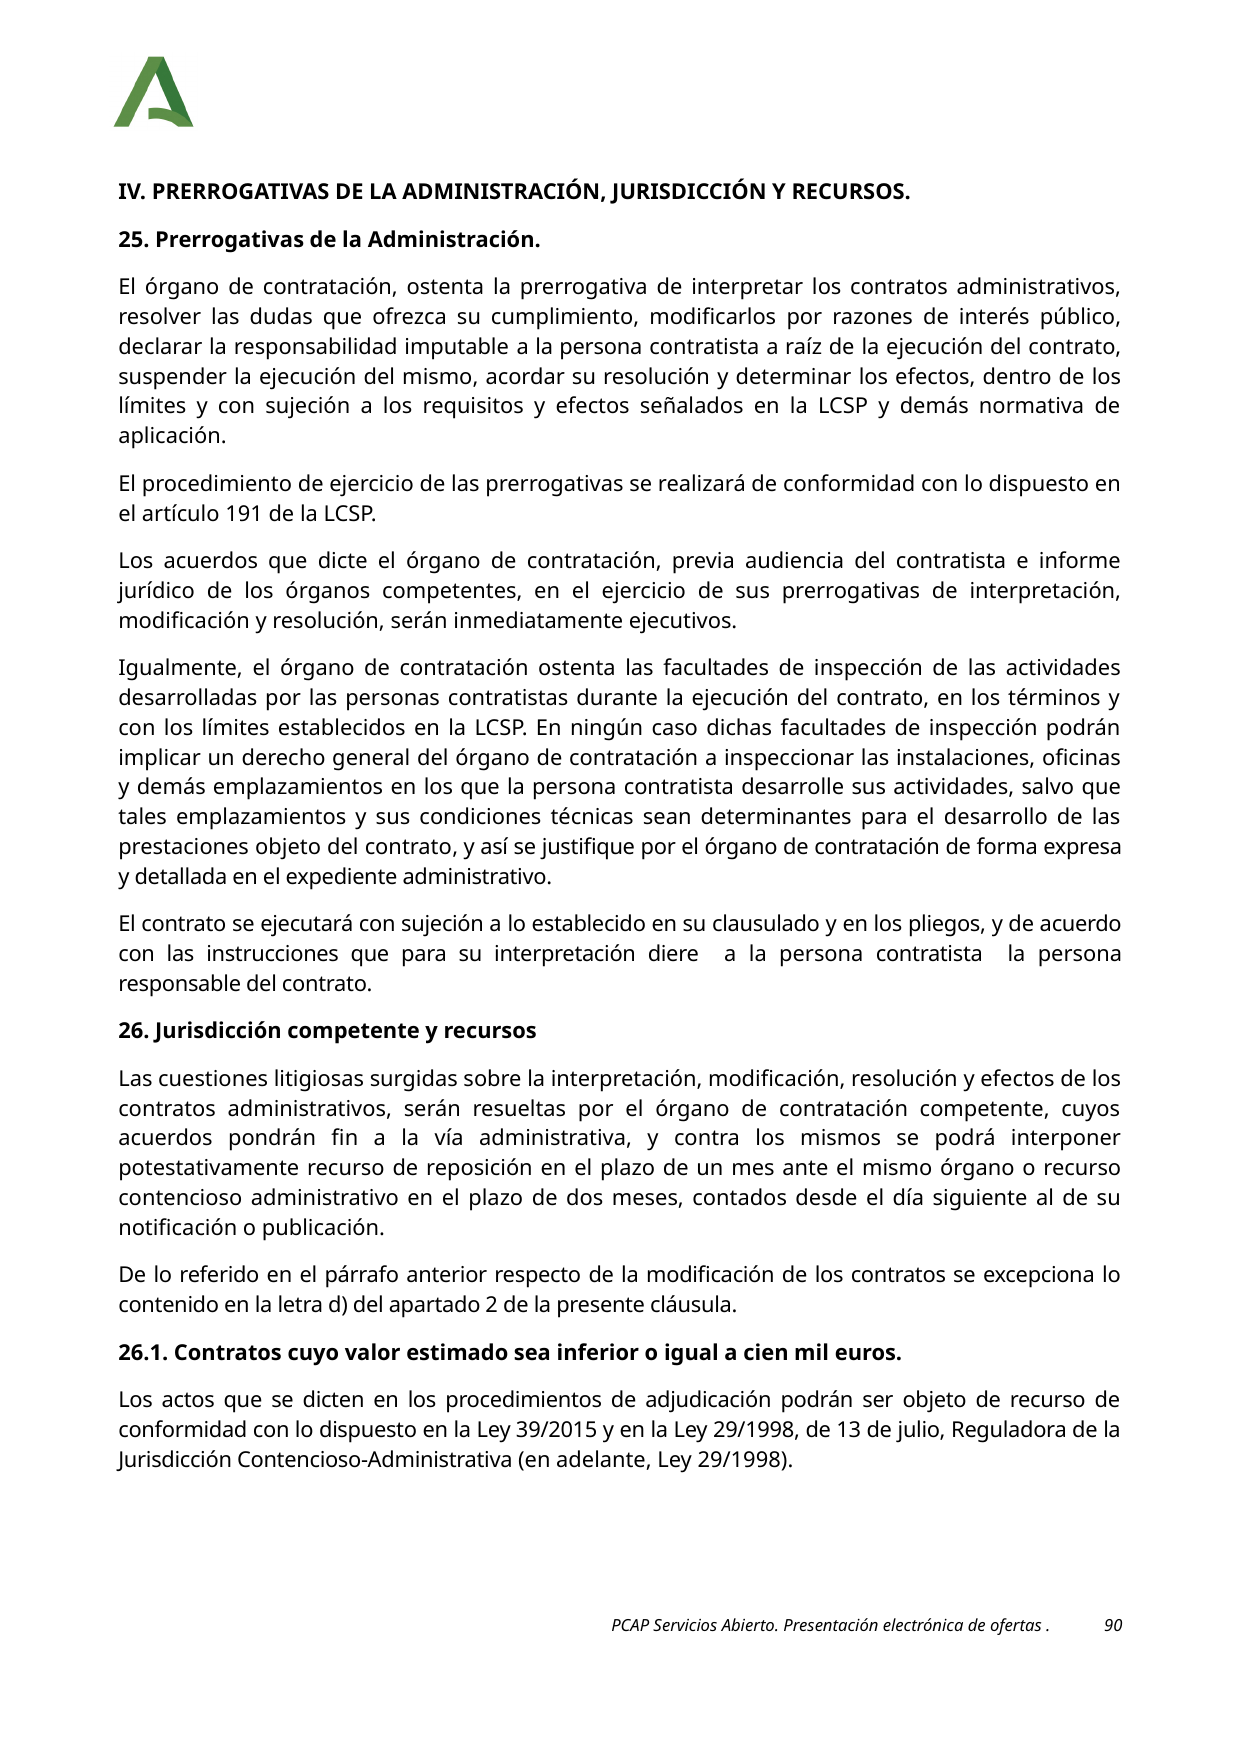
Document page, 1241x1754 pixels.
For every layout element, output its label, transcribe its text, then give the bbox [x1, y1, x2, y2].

subtitle 26. Jurisdicción competente y recursos [118, 1015, 1122, 1045]
subtitle 26.1. Contratos cuyo valor estimado sea inferior o igual a cien mil euros. [118, 1337, 1122, 1366]
text Los acuerdos que dicte el órgano de contratación, previa audiencia del contratista e informe jurídico de los órganos competentes, en el ejercicio de sus prerrogativas de interpretación, modificación y resolución, serán inmediatamente ejecutivos. [118, 545, 1122, 634]
text El contrato se ejecutará con sujeción a lo establecido en su clausulado y en los pliegos, y de acuerdo con las instrucciones que para su interpretación diere a la persona contratista la persona responsable del contrato. [118, 908, 1122, 998]
text El procedimiento de ejercicio de las prerrogativas se realizará de conformidad con lo dispuesto en el artículo 191 de la LCSP. [118, 468, 1122, 527]
text Las cuestiones litigiosas surgidas sobre la interpretación, modificación, resolución y efectos de los contratos administrativos, serán resueltas por el órgano de contratación competente, cuyos acuerdos pondrán fin a la vía administrativa, y contra los mismos se podrá interponer potestativamente recurso de reposición en el plazo de un mes ante el mismo órgano o recurso contencioso administrativo en el plazo de dos meses, contados desde el día siguiente al de su notificación o publicación. [118, 1063, 1122, 1242]
text IV. PRERROGATIVAS DE LA ADMINISTRACIÓN, JURISDICCIÓN Y RECURSOS. [118, 176, 1122, 206]
text Igualmente, el órgano de contratación ostenta las facultades de inspección de las actividades desarrolladas por las personas contratistas durante la ejecución del contrato, en los términos y con los límites establecidos en la LCSP. En ningún caso dichas facultades de inspección podrán implicar un derecho general del órgano de contratación a inspeccionar las instalaciones, oficinas y demás emplazamientos en los que la persona contratista desarrolle sus actividades, salvo que tales emplazamientos y sus condiciones técnicas sean determinantes para el desarrollo de las prestaciones objeto del contrato, y así se justifique por el órgano de contratación de forma expresa y detallada en el expediente administrativo. [118, 652, 1122, 891]
text Los actos que se dicten en los procedimientos de adjudicación podrán ser objeto de recurso de conformidad con lo dispuesto en la Ley 39/2015 y en la Ley 29/1998, de 13 de julio, Reguladora de la Jurisdicción Contencioso-Administrativa (en adelante, Ley 29/1998). [118, 1384, 1122, 1473]
subtitle 25. Prerrogativas de la Administración. [118, 224, 1122, 254]
picture [109, 52, 198, 131]
text El órgano de contratación, ostenta la prerrogativa de interpretar los contratos administrativos, resolver las dudas que ofrezca su cumplimiento, modificarlos por razones de interés público, declarar la responsabilidad imputable a la persona contratista a raíz de la ejecución del contrato, suspender la ejecución del mismo, acordar su resolución y determinar los efectos, dentro de los límites y con sujeción a los requisitos y efectos señalados en la LCSP y demás normativa de aplicación. [118, 271, 1122, 450]
text De lo referido en el párrafo anterior respecto de la modificación de los contratos se excepciona lo contenido en la letra d) del apartado 2 de la presente cláusula. [118, 1259, 1122, 1319]
